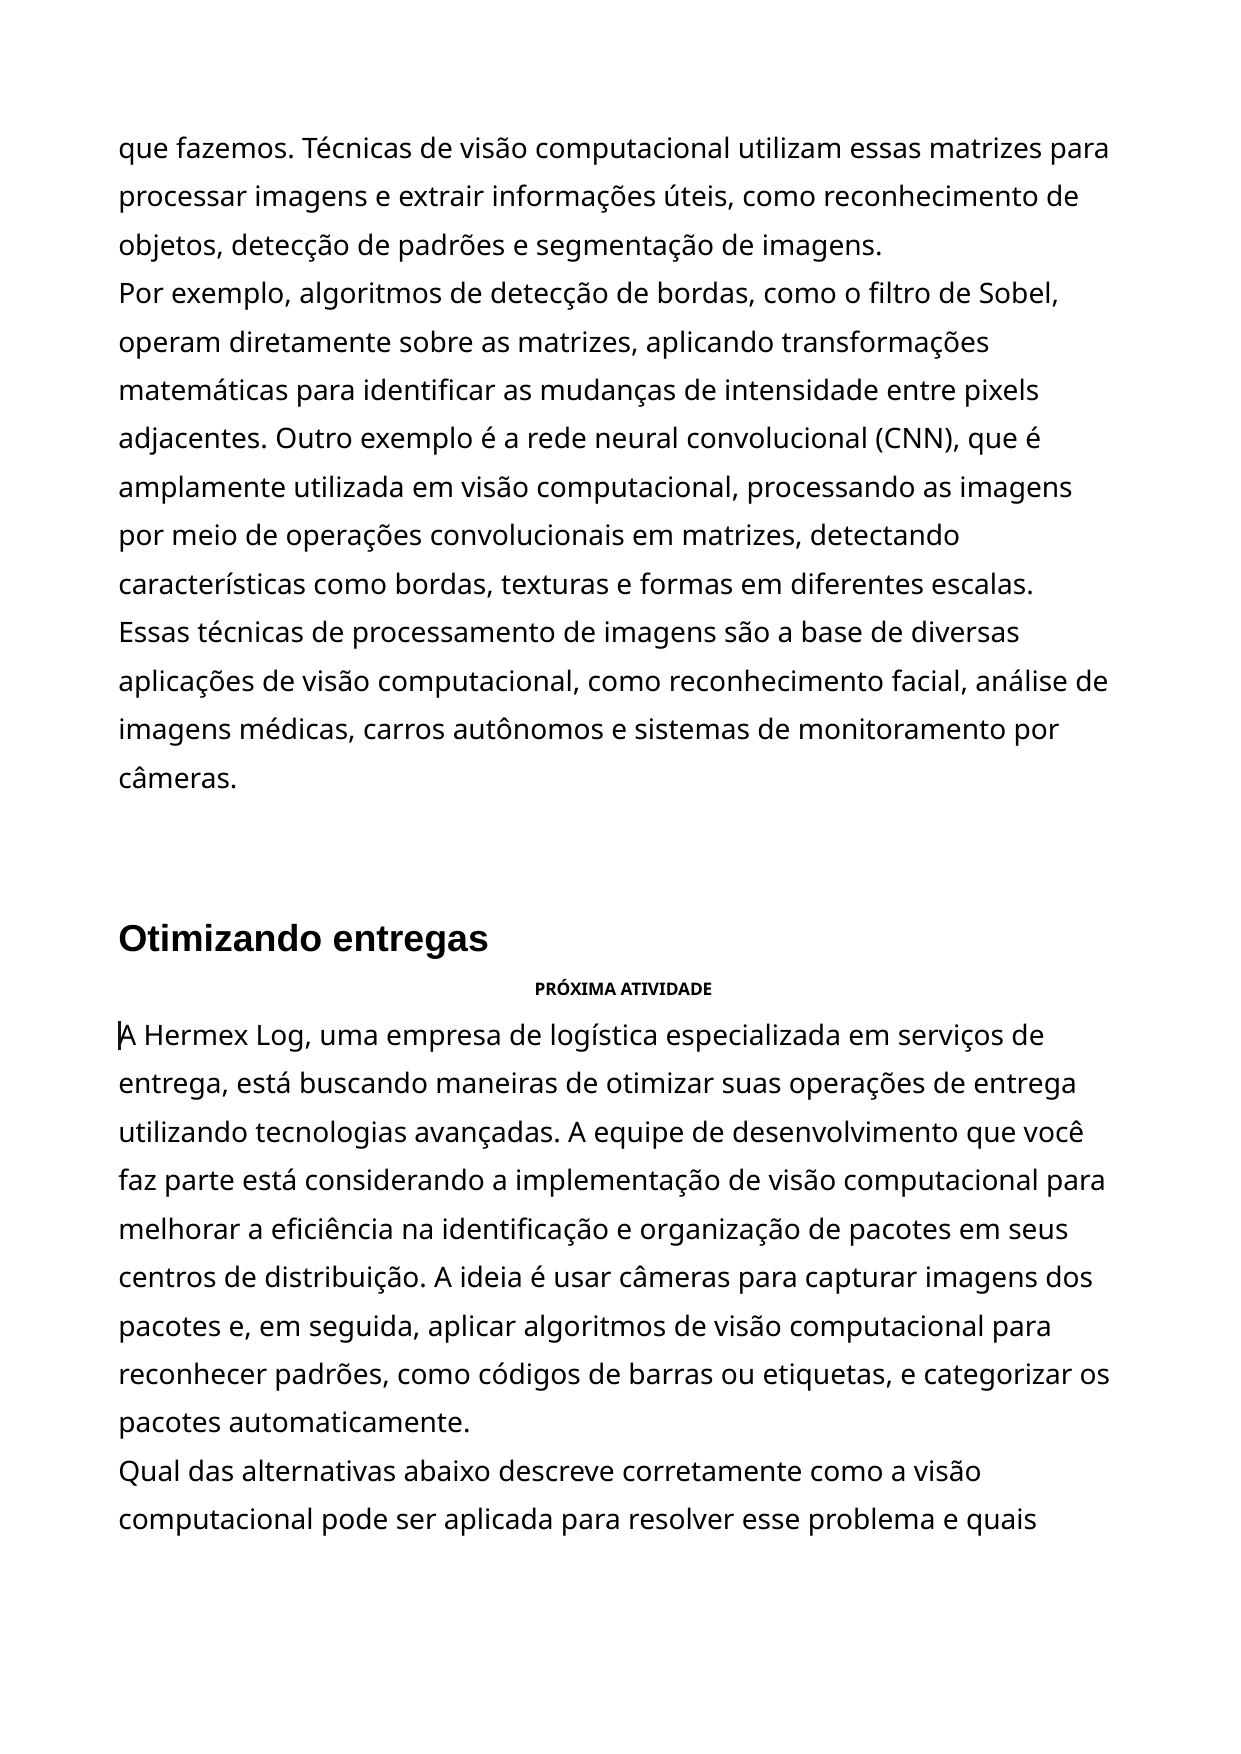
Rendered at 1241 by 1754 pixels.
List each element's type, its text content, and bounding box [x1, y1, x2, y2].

subtitle Otimizando entregas [118, 916, 1122, 959]
text Próxima Atividade [118, 972, 1122, 1001]
text que fazemos. Técnicas de visão computacional utilizam essas matrizes para processar imagens e extrair informações úteis, como reconhecimento de objetos, detecção de padrões e segmentação de imagens. [118, 118, 1122, 263]
text Qual das alternativas abaixo descreve corretamente como a visão computacional pode ser aplicada para resolver esse problema e quais [118, 1441, 1122, 1538]
text Essas técnicas de processamento de imagens são a base de diversas aplicações de visão computacional, como reconhecimento facial, análise de imagens médicas, carros autônomos e sistemas de monitoramento por câmeras. [118, 602, 1122, 796]
text A Hermex Log, uma empresa de logística especializada em serviços de entrega, está buscando maneiras de otimizar suas operações de entrega utilizando tecnologias avançadas. A equipe de desenvolvimento que você faz parte está considerando a implementação de visão computacional para melhorar a eficiência na identificação e organização de pacotes em seus centros de distribuição. A ideia é usar câmeras para capturar imagens dos pacotes e, em seguida, aplicar algoritmos de visão computacional para reconhecer padrões, como códigos de barras ou etiquetas, e categorizar os pacotes automaticamente. [118, 1005, 1122, 1441]
text Por exemplo, algoritmos de detecção de bordas, como o filtro de Sobel, operam diretamente sobre as matrizes, aplicando transformações matemáticas para identificar as mudanças de intensidade entre pixels adjacentes. Outro exemplo é a rede neural convolucional (CNN), que é amplamente utilizada em visão computacional, processando as imagens por meio de operações convolucionais em matrizes, detectando características como bordas, texturas e formas em diferentes escalas. [118, 263, 1122, 602]
